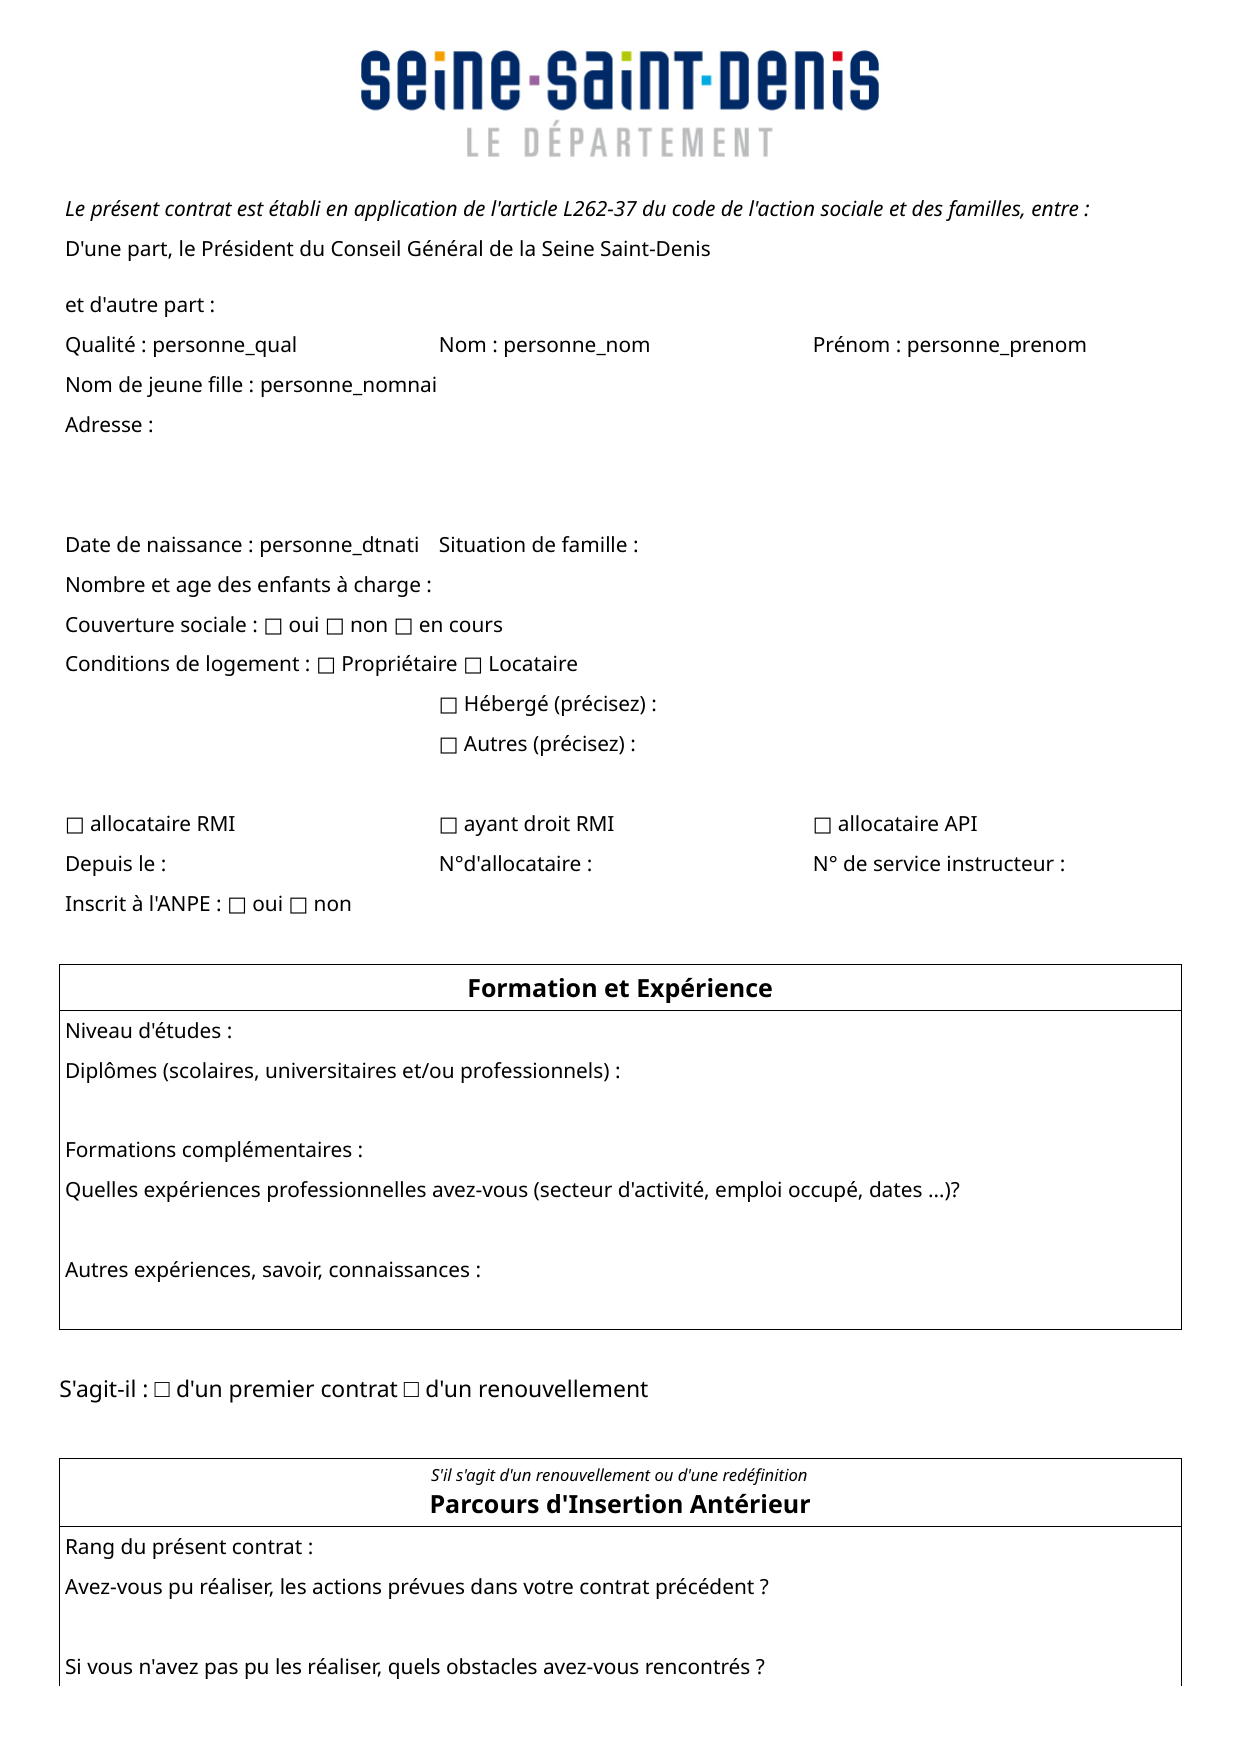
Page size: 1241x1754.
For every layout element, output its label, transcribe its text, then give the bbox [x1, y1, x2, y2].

table_cell Nombre et age des enfants à charge : [59, 564, 1181, 604]
table_cell [59, 444, 1181, 484]
table_cell Avez-vous pu réaliser, les actions prévues dans votre contrat précédent ? [60, 1566, 1181, 1606]
table_cell Couverture sociale : □ oui □ non □ en cours [59, 604, 1181, 644]
picture [324, 14, 916, 194]
table_cell [59, 484, 1181, 524]
table_cell [807, 365, 1181, 404]
table_cell Date de naissance : personne_dtnati [59, 524, 433, 564]
table_cell Nom : personne_nom [433, 325, 807, 364]
table_cell □ allocataire API [807, 804, 1181, 843]
table_cell N° de service instructeur : [807, 843, 1181, 883]
text S'agit-il : □ d'un premier contrat □ d'un renouvellement [59, 1373, 1181, 1404]
table_cell Diplômes (scolaires, universitaires et/ou professionnels) : [60, 1050, 1181, 1090]
table_cell D'une part, le Président du Conseil Général de la Seine Saint-Denis et d'autre part : [59, 228, 1181, 325]
table_cell Situation de famille : [433, 524, 1181, 564]
table_header Formation et Expérience [60, 965, 1181, 1010]
table_cell Conditions de logement : □ Propriétaire □ Locataire [59, 644, 1181, 684]
table_cell Inscrit à l'ANPE : □ oui □ non [59, 883, 1181, 923]
table_cell [59, 724, 433, 763]
table_cell Formations complémentaires : [60, 1130, 1181, 1170]
table_cell Niveau d'études : [60, 1011, 1181, 1050]
table_cell □ allocataire RMI [59, 804, 433, 843]
table_cell Autres expériences, savoir, connaissances : [60, 1250, 1181, 1289]
table_cell □ ayant droit RMI [433, 804, 807, 843]
table_cell □ Autres (précisez) : [433, 724, 1181, 763]
table_cell Nom de jeune fille : personne_nomnai [59, 365, 807, 404]
table_cell [59, 764, 1181, 803]
table_cell [60, 1606, 1181, 1646]
table_cell □ Hébergé (précisez) : [433, 684, 1181, 724]
table_cell Qualité : personne_qual [59, 325, 433, 364]
table_cell [59, 684, 433, 724]
table_cell Quelles expériences professionnelles avez-vous (secteur d'activité, emploi occupé, dates …)? [60, 1170, 1181, 1209]
table_cell N°d'allocataire : [433, 843, 807, 883]
table_cell [60, 1289, 1181, 1329]
table_header S'il s'agit d'un renouvellement ou d'une redéfinition Parcours d'Insertion Antérieur [60, 1459, 1181, 1526]
table_cell Prénom : personne_prenom [807, 325, 1181, 364]
table_cell [60, 1210, 1181, 1249]
table_header Le présent contrat est établi en application de l'article L262-37 du code de l'action sociale et des familles, entre : [59, 59, 1181, 228]
table_cell Rang du présent contrat : [60, 1527, 1181, 1566]
table_cell [60, 1090, 1181, 1130]
table_cell Depuis le : [59, 843, 433, 883]
table_cell Si vous n'avez pas pu les réaliser, quels obstacles avez-vous rencontrés ? [60, 1646, 1181, 1686]
table_cell Adresse : [59, 405, 1181, 444]
